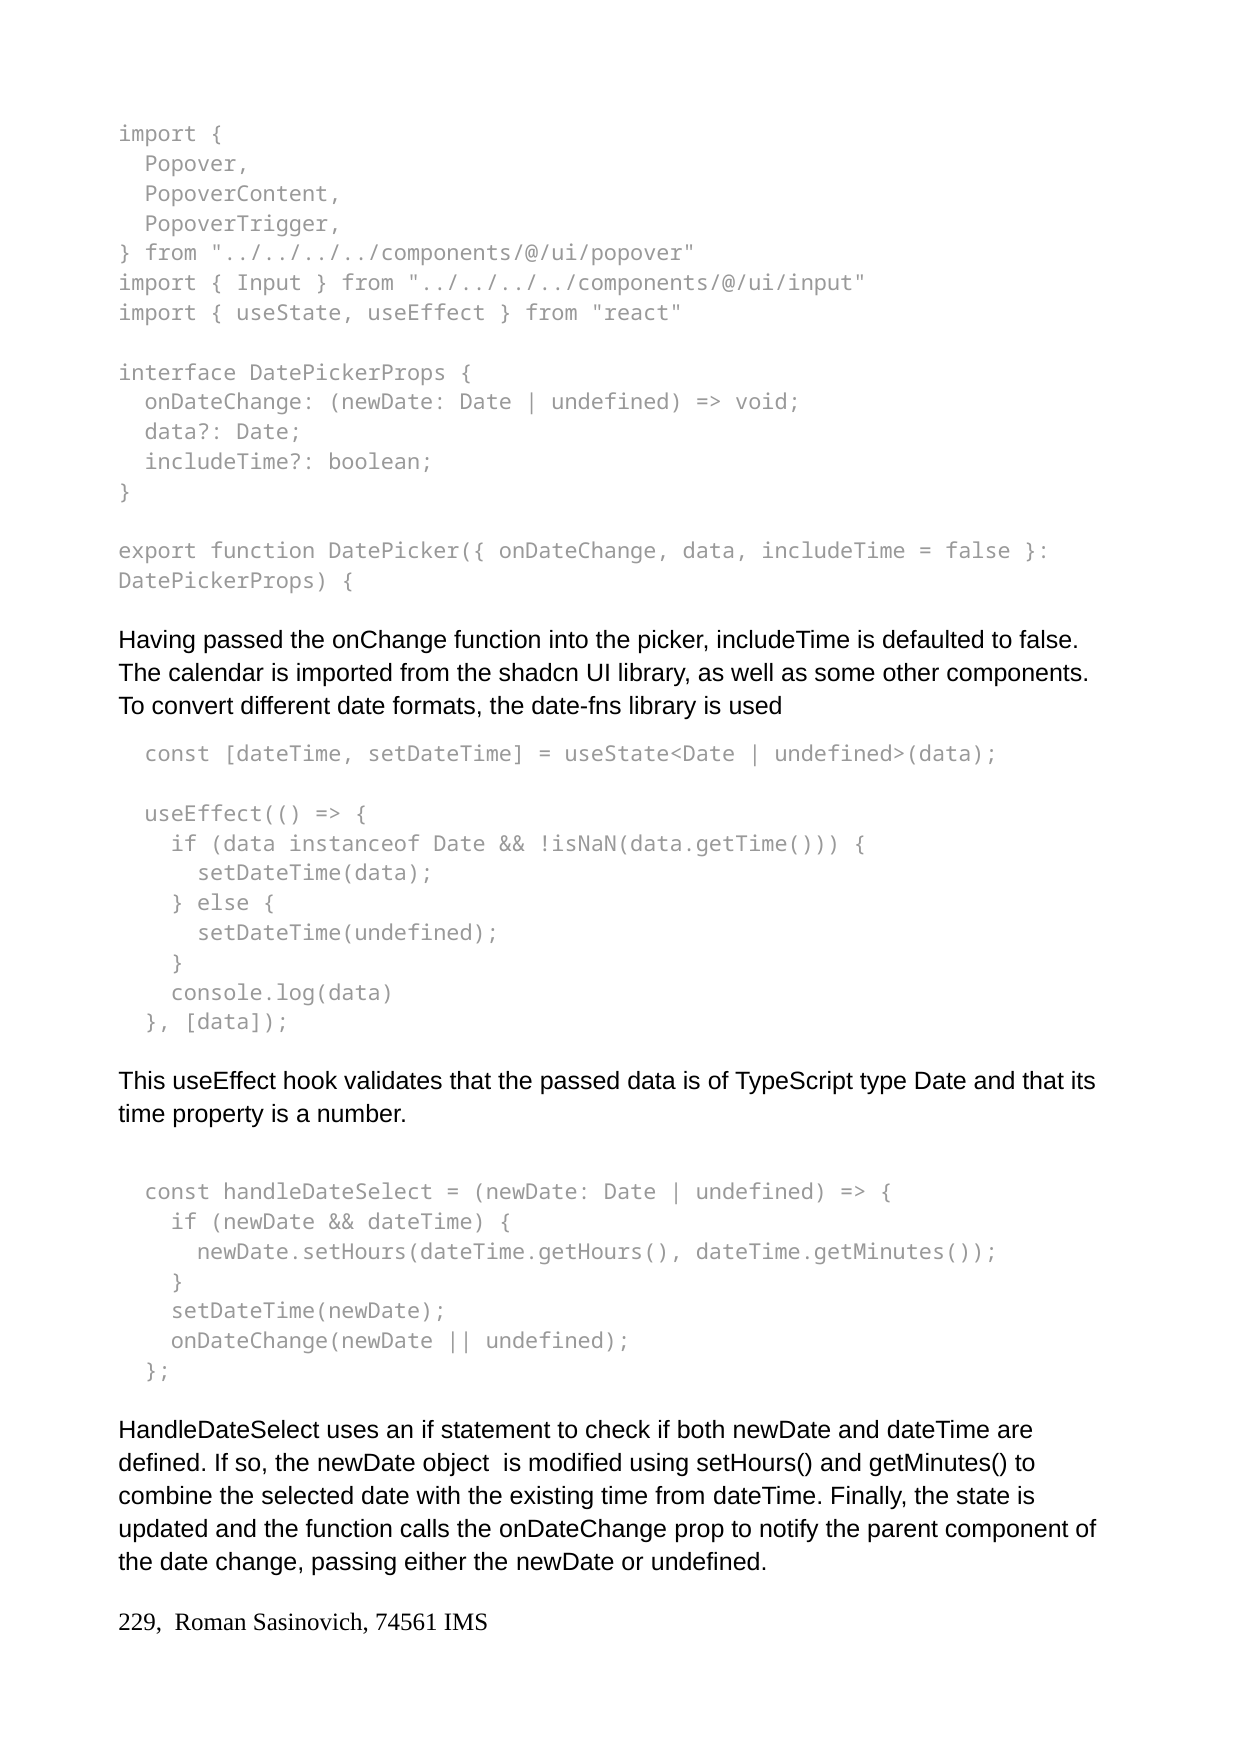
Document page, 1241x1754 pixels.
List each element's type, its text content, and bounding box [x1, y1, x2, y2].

text onDateChange(newDate || undefined); [118, 1325, 1122, 1355]
text setDateTime(undefined); [118, 917, 1122, 947]
text onDateChange: (newDate: Date | undefined) => void; [118, 386, 1122, 416]
text if (newDate && dateTime) { [118, 1206, 1122, 1236]
text const [dateTime, setDateTime] = useState<Date | undefined>(data); [118, 738, 1122, 768]
text PopoverContent, [118, 178, 1122, 207]
text This useEffect hook validates that the passed data is of TypeScript type Date and that its time property is a number. [118, 1066, 1122, 1128]
text PopoverTrigger, [118, 207, 1122, 237]
text } from "../../../../components/@/ui/popover" [118, 237, 1122, 267]
text interface DatePickerProps { [118, 356, 1122, 386]
text includeTime?: boolean; [118, 446, 1122, 476]
text console.log(data) [118, 977, 1122, 1006]
text useEffect(() => { [118, 798, 1122, 828]
text if (data instanceof Date && !isNaN(data.getTime())) { [118, 828, 1122, 857]
text import { useState, useEffect } from "react" [118, 297, 1122, 327]
text } [118, 947, 1122, 977]
text }; [118, 1355, 1122, 1385]
text } [118, 1266, 1122, 1296]
text import { [118, 118, 1122, 148]
text data?: Date; [118, 416, 1122, 446]
text }, [data]); [118, 1006, 1122, 1036]
text export function DatePicker({ onDateChange, data, includeTime = false }: DatePickerProps) { [118, 535, 1122, 595]
text HandleDateSelect uses an if statement to check if both newDate and dateTime are defined. If so, the newDate object is modified using setHours() and getMinutes() to combine the selected date with the existing time from dateTime. Finally, the state is updated and the function calls the onDateChange prop to notify the parent component of the date change, passing either the newDate or undefined. [118, 1415, 1122, 1576]
text import { Input } from "../../../../components/@/ui/input" [118, 267, 1122, 297]
text } else { [118, 887, 1122, 917]
text Having passed the onChange function into the picker, includeTime is defaulted to false. The calendar is imported from the shadcn UI library, as well as some other components. To convert different date formats, the date-fns library is used [118, 624, 1122, 719]
text newDate.setHours(dateTime.getHours(), dateTime.getMinutes()); [118, 1236, 1122, 1266]
text setDateTime(newDate); [118, 1296, 1122, 1325]
text setDateTime(data); [118, 857, 1122, 887]
text const handleDateSelect = (newDate: Date | undefined) => { [118, 1176, 1122, 1206]
text } [118, 476, 1122, 505]
text Popover, [118, 148, 1122, 178]
